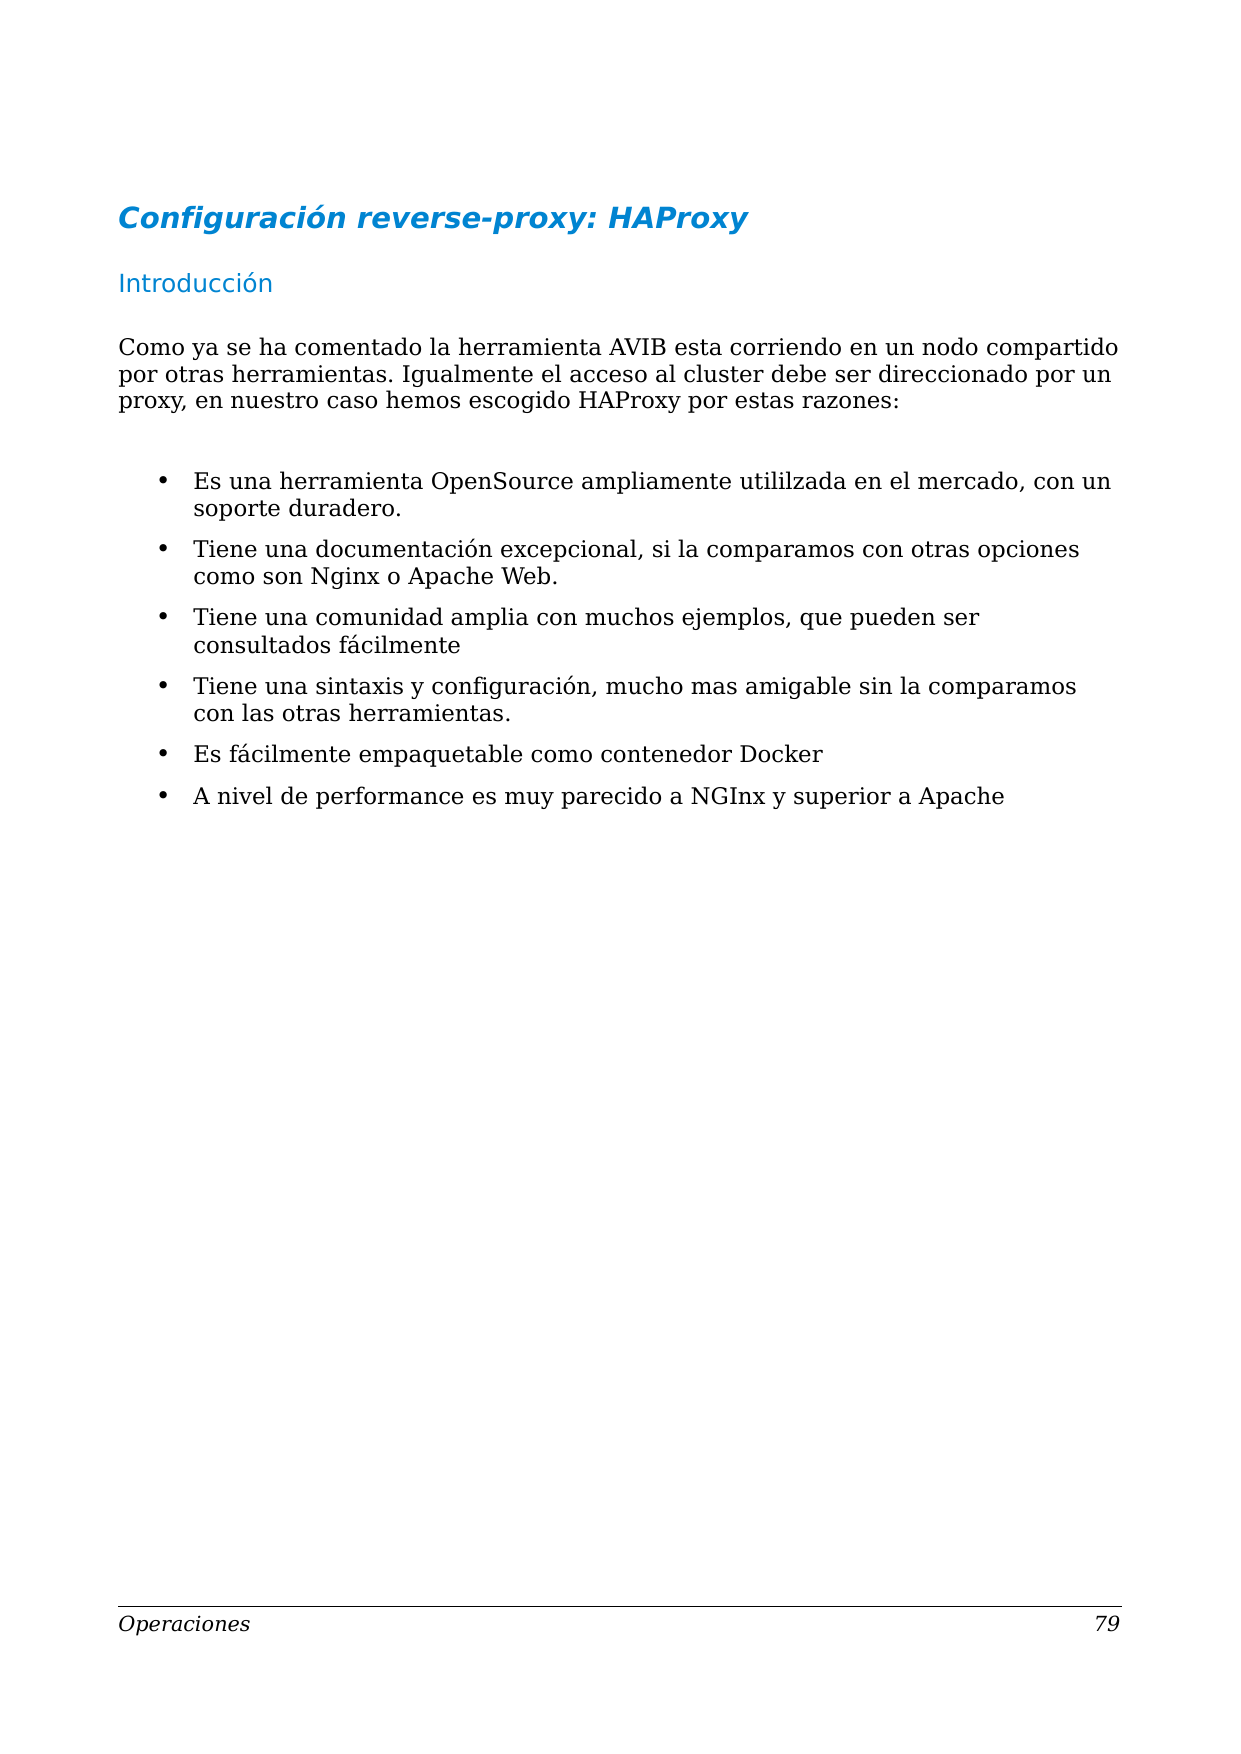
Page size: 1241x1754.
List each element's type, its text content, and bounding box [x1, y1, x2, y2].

list Tiene una comunidad amplia con muchos ejemplos, que pueden ser consultados fácilmente [156, 603, 1122, 658]
list A nivel de performance es muy parecido a NGInx y superior a Apache [156, 781, 1122, 810]
text Como ya se ha comentado la herramienta AVIB esta corriendo en un nodo compartido por otras herramientas. Igualmente el acceso al cluster debe ser direccionado por un proxy, en nuestro caso hemos escogido HAProxy por estas razones: [118, 334, 1122, 414]
list Tiene una documentación excepcional, si la comparamos con otras opciones como son Nginx o Apache Web. [156, 534, 1122, 590]
subtitle Configuración reverse-proxy: HAProxy Introducción [118, 202, 1122, 328]
list Es una herramienta OpenSource ampliamente utililzada en el mercado, con un soporte duradero. [156, 466, 1122, 522]
list Tiene una sintaxis y configuración, mucho mas amigable sin la comparamos con las otras herramientas. [156, 671, 1122, 727]
list Es fácilmente empaquetable como contenedor Docker [156, 739, 1122, 768]
